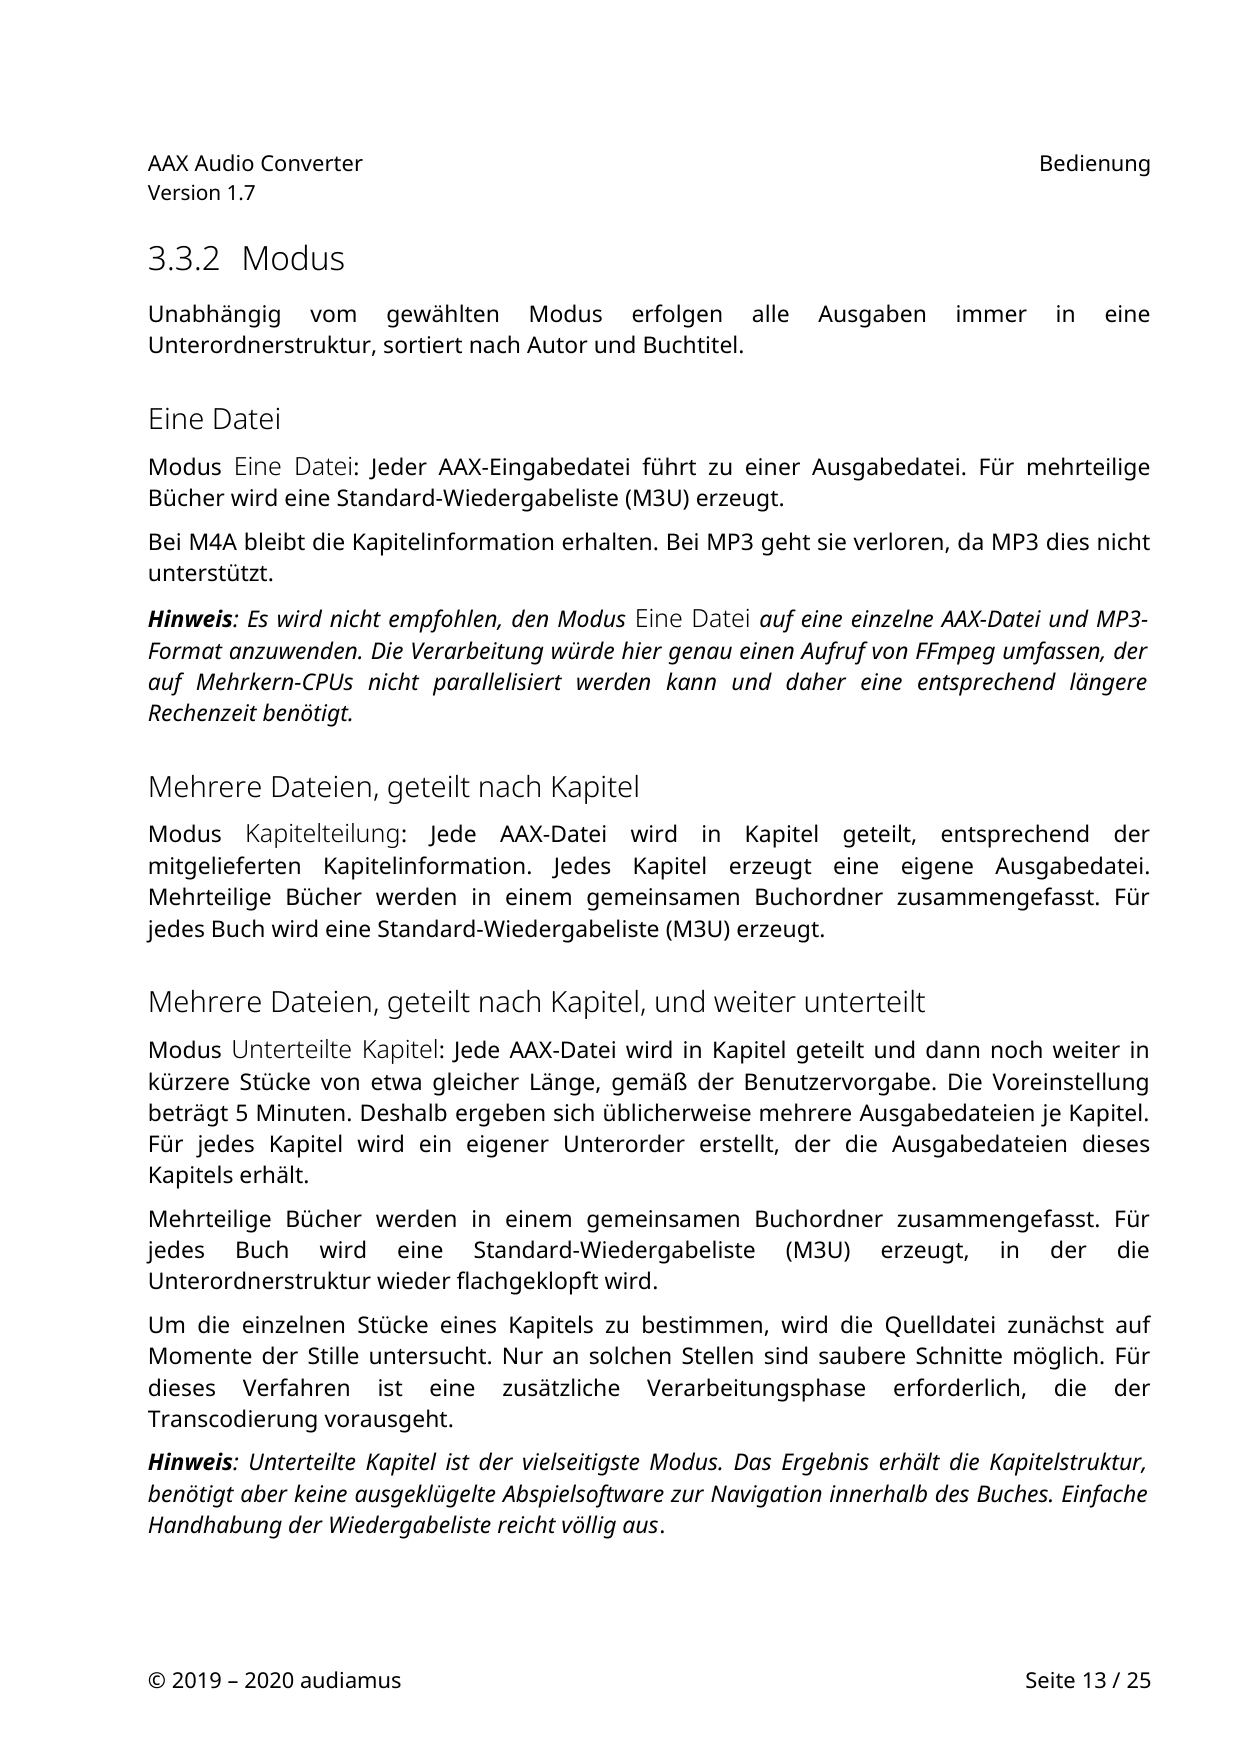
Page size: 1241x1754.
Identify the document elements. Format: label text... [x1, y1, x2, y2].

text Hinweis: Es wird nicht empfohlen, den Modus Eine Datei auf eine einzelne AAX-Datei und MP3-Format anzuwenden. Die Verarbeitung würde hier genau einen Aufruf von FFmpeg umfassen, der auf Mehrkern-CPUs nicht parallelisiert werden kann und daher eine entsprechend längere Rechenzeit benötigt. [148, 601, 1152, 728]
text Modus Unterteilte Kapitel: Jede AAX-Datei wird in Kapitel geteilt und dann noch weiter in kürzere Stücke von etwa gleicher Länge, gemäß der Benutzervorgabe. Die Voreinstellung beträgt 5 Minuten. Deshalb ergeben sich üblicherweise mehrere Ausgabedateien je Kapitel. Für jedes Kapitel wird ein eigener Unterorder erstellt, der die Ausgabedateien dieses Kapitels erhält. [148, 1031, 1152, 1190]
text Mehrteilige Bücher werden in einem gemeinsamen Buchordner zusammengefasst. Für jedes Buch wird eine Standard-Wiedergabeliste (M3U) erzeugt, in der die Unterordnerstruktur wieder flachgeklopft wird. [148, 1203, 1152, 1297]
text Um die einzelnen Stücke eines Kapitels zu bestimmen, wird die Quelldatei zunächst auf Momente der Stille untersucht. Nur an solchen Stellen sind saubere Schnitte möglich. Für dieses Verfahren ist eine zusätzliche Verarbeitungsphase erforderlich, die der Transcodierung vorausgeht. [148, 1309, 1152, 1434]
subtitle Mehrere Dateien, geteilt nach Kapitel [148, 766, 1152, 806]
text Unabhängig vom gewählten Modus erfolgen alle Ausgaben immer in eine Unterordnerstruktur, sortiert nach Autor und Buchtitel. [148, 298, 1152, 361]
subtitle Modus [148, 235, 1152, 281]
text Modus Kapitelteilung: Jede AAX-Datei wird in Kapitel geteilt, entsprechend der mitgelieferten Kapitelinformation. Jedes Kapitel erzeugt eine eigene Ausgabedatei. Mehrteilige Bücher werden in einem gemeinsamen Buchordner zusammengefasst. Für jedes Buch wird eine Standard-Wiedergabeliste (M3U) erzeugt. [148, 816, 1152, 944]
text Hinweis: Unterteilte Kapitel ist der vielseitigste Modus. Das Ergebnis erhält die Kapitelstruktur, benötigt aber keine ausgeklügelte Abspielsoftware zur Navigation innerhalb des Buches. Einfache Handhabung der Wiedergabeliste reicht völlig aus. [148, 1446, 1152, 1540]
subtitle Eine Datei [148, 398, 1152, 438]
subtitle Mehrere Dateien, geteilt nach Kapitel, und weiter unterteilt [148, 981, 1152, 1021]
text Modus Eine Datei: Jeder AAX-Eingabedatei führt zu einer Ausgabedatei. Für mehrteilige Bücher wird eine Standard-Wiedergabeliste (M3U) erzeugt. [148, 448, 1152, 513]
text Bei M4A bleibt die Kapitelinformation erhalten. Bei MP3 geht sie verloren, da MP3 dies nicht unterstützt. [148, 526, 1152, 588]
